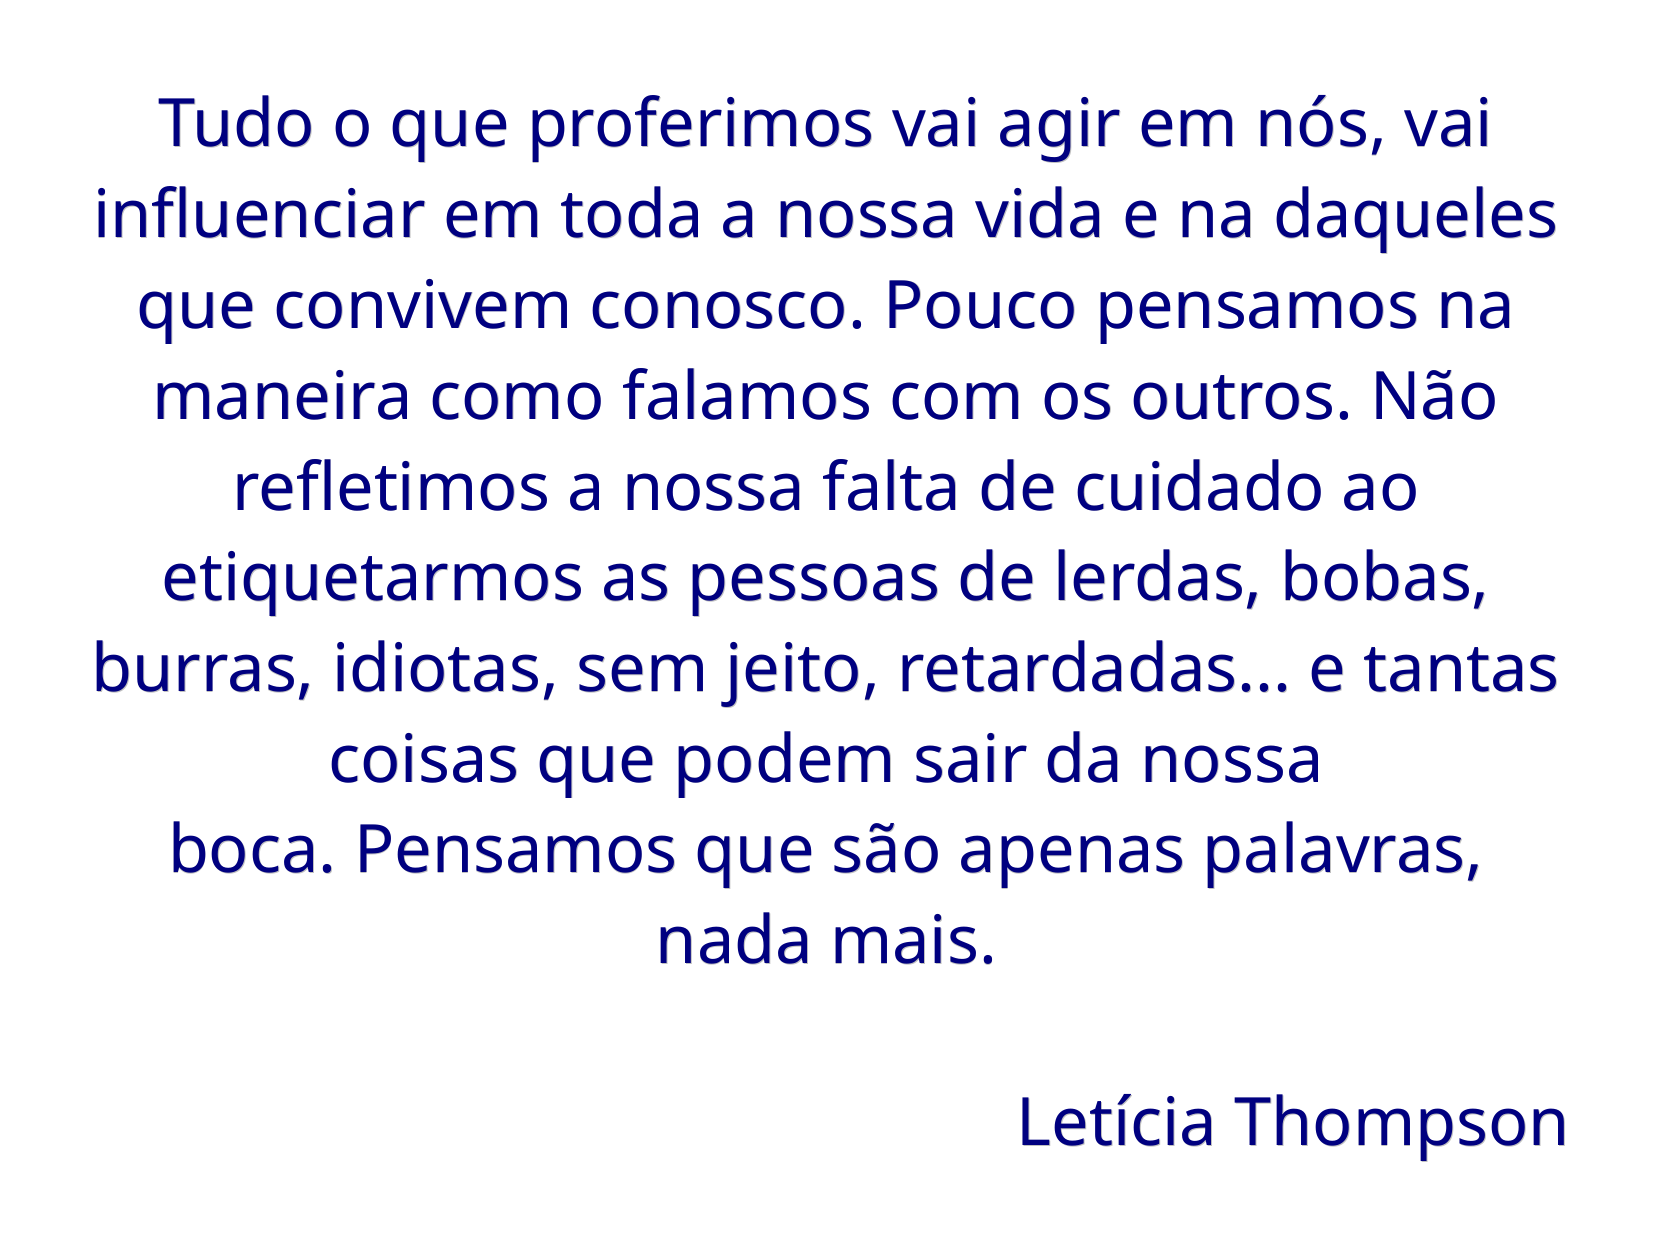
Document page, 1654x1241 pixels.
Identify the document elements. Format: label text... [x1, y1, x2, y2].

text_box Tudo o que proferimos vai agir em nós, vai influenciar em toda a nossa vida e na daqueles que convivem conosco. Pouco pensamos na maneira como falamos com os outros. Não refletimos a nossa falta de cuidado ao etiquetarmos as pessoas de lerdas, bobas, burras, idiotas, sem jeito, retardadas... e tantas coisas que podem sair da nossa boca. Pensamos que são apenas palavras, nada mais. Letícia Thompson [82, 153, 1571, 1087]
